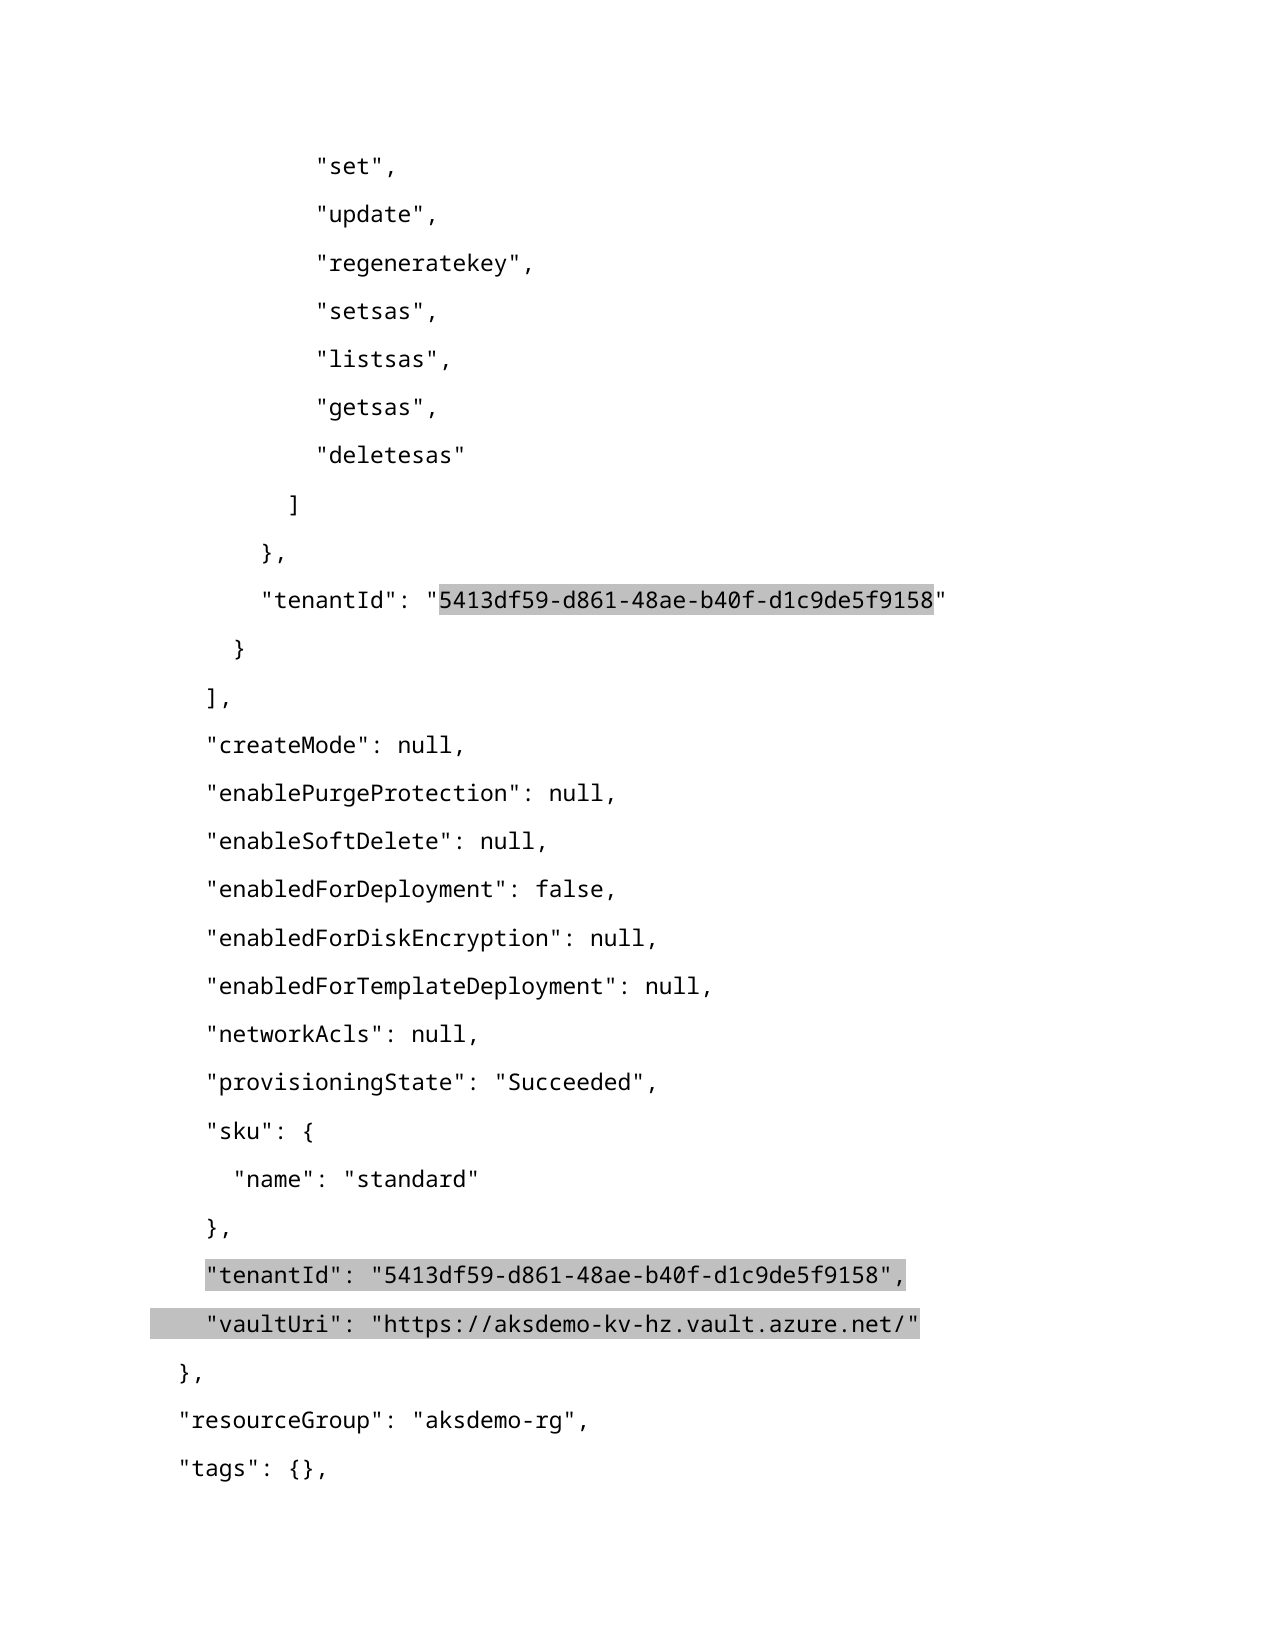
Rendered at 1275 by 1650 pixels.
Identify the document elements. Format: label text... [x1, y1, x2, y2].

text ], [150, 681, 1125, 712]
text "enableSoftDelete": null, [150, 825, 1125, 856]
text "update", [150, 198, 1125, 229]
text "createMode": null, [150, 729, 1125, 760]
text "enabledForDiskEncryption": null, [150, 922, 1125, 953]
text "name": "standard" [150, 1163, 1125, 1194]
text "enabledForTemplateDeployment": null, [150, 970, 1125, 1001]
text "vaultUri": "https://aksdemo-kv-hz.vault.azure.net/" [150, 1307, 1125, 1339]
text "networkAcls": null, [150, 1018, 1125, 1049]
text "provisioningState": "Succeeded", [150, 1066, 1125, 1098]
text "tenantId": "5413df59-d861-48ae-b40f-d1c9de5f9158", [150, 1259, 1125, 1291]
text "enablePurgeProtection": null, [150, 777, 1125, 808]
text } [150, 632, 1125, 663]
text "regeneratekey", [150, 246, 1125, 278]
text }, [150, 1211, 1125, 1242]
text "resourceGroup": "aksdemo-rg", [150, 1404, 1125, 1435]
text }, [150, 1356, 1125, 1387]
text "tenantId": "5413df59-d861-48ae-b40f-d1c9de5f9158" [150, 584, 1125, 615]
text "set", [150, 150, 1125, 181]
text "enabledForDeployment": false, [150, 873, 1125, 905]
text "setsas", [150, 295, 1125, 326]
text "getsas", [150, 391, 1125, 422]
text "tags": {}, [150, 1452, 1125, 1483]
text }, [150, 536, 1125, 567]
text "sku": { [150, 1114, 1125, 1146]
text ] [150, 488, 1125, 519]
text "deletesas" [150, 439, 1125, 471]
text "listsas", [150, 343, 1125, 374]
